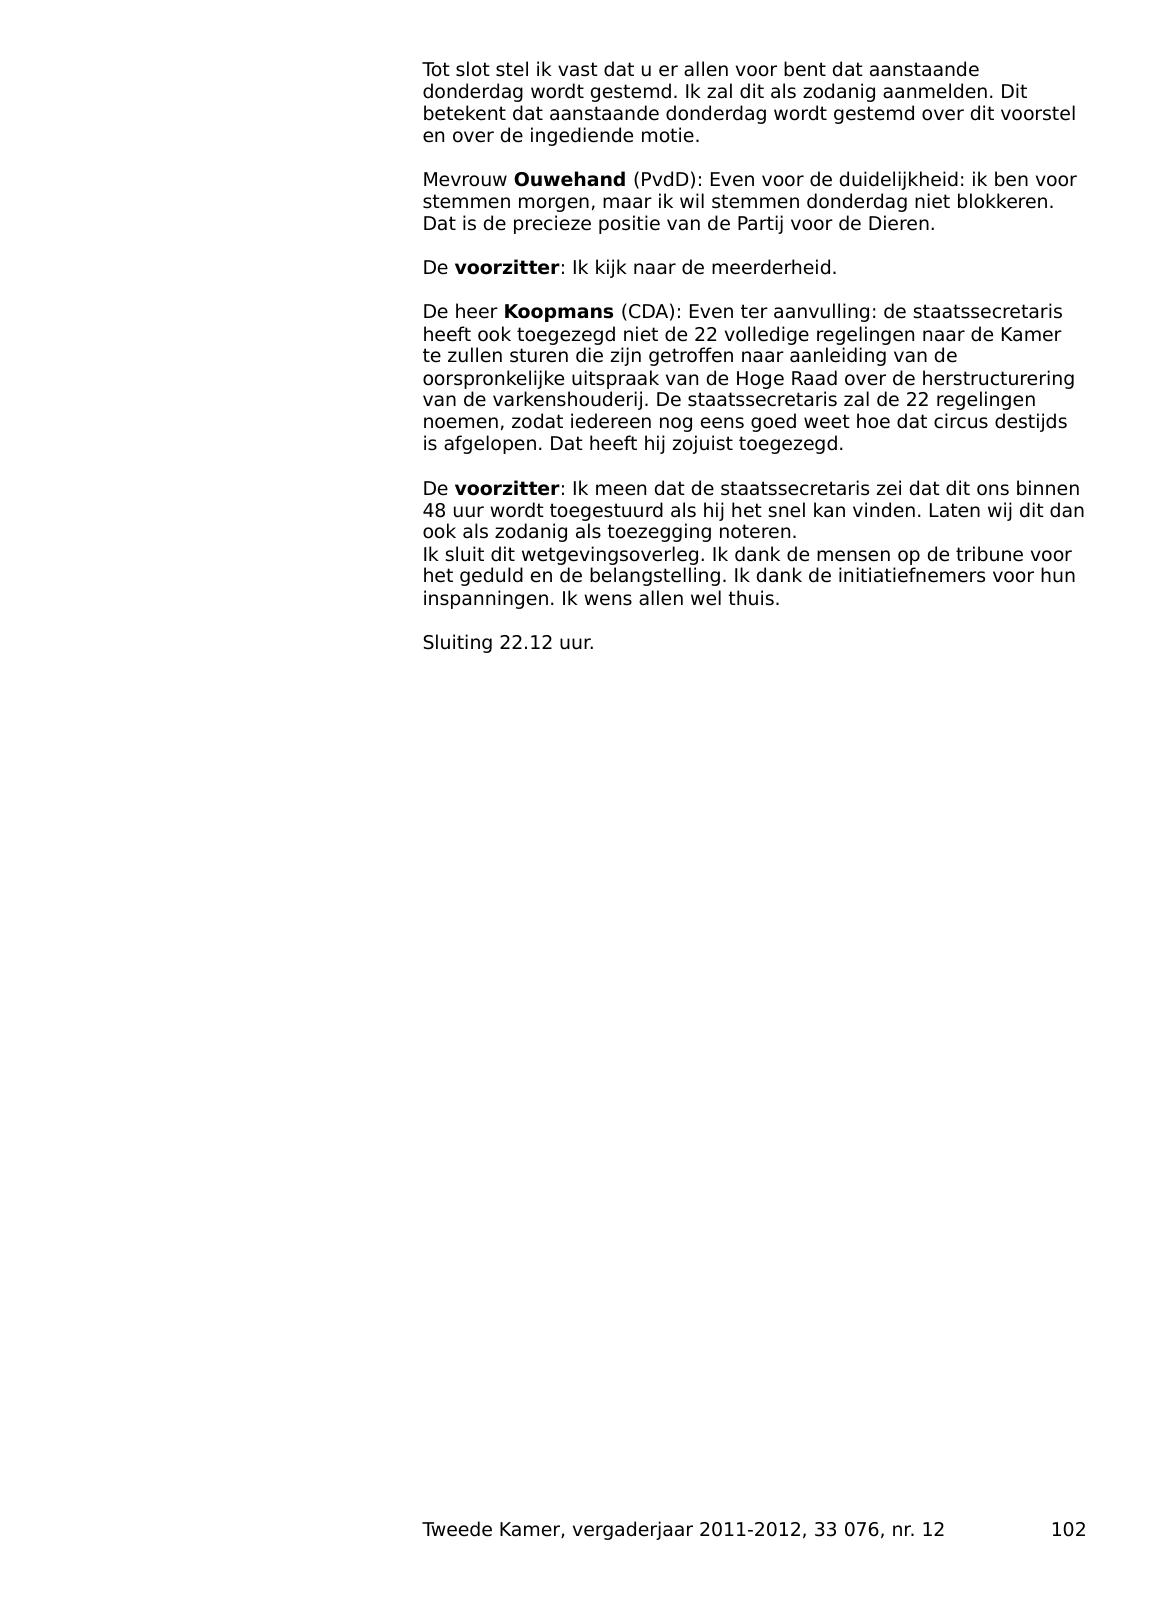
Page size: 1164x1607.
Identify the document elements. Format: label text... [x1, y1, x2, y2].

text Mevrouw Ouwehand (PvdD): Even voor de duidelijkheid: ik ben voor stemmen morgen, maar ik wil stemmen donderdag niet blokkeren. Dat is de precieze positie van de Partij voor de Dieren. [422, 169, 1087, 235]
text Ik sluit dit wetgevingsoverleg. Ik dank de mensen op de tribune voor het geduld en de belangstelling. Ik dank de initiatiefnemers voor hun inspanningen. Ik wens allen wel thuis. [422, 543, 1087, 609]
text Sluiting 22.12 uur. [422, 632, 1087, 653]
text De voorzitter: Ik meen dat de staatssecretaris zei dat dit ons binnen 48 uur wordt toegestuurd als hij het snel kan vinden. Laten wij dit dan ook als zodanig als toezegging noteren. [422, 477, 1087, 543]
text De heer Koopmans (CDA): Even ter aanvulling: de staatssecretaris heeft ook toegezegd niet de 22 volledige regelingen naar de Kamer te zullen sturen die zijn getroffen naar aanleiding van de oorspronkelijke uitspraak van de Hoge Raad over de herstructurering van de varkenshouderij. De staatssecretaris zal de 22 regelingen noemen, zodat iedereen nog eens goed weet hoe dat circus destijds is afgelopen. Dat heeft hij zojuist toegezegd. [422, 301, 1087, 455]
text De voorzitter: Ik kijk naar de meerderheid. [422, 257, 1087, 279]
text Tot slot stel ik vast dat u er allen voor bent dat aanstaande donderdag wordt gestemd. Ik zal dit als zodanig aanmelden. Dit betekent dat aanstaande donderdag wordt gestemd over dit voorstel en over de ingediende motie. [422, 59, 1087, 147]
